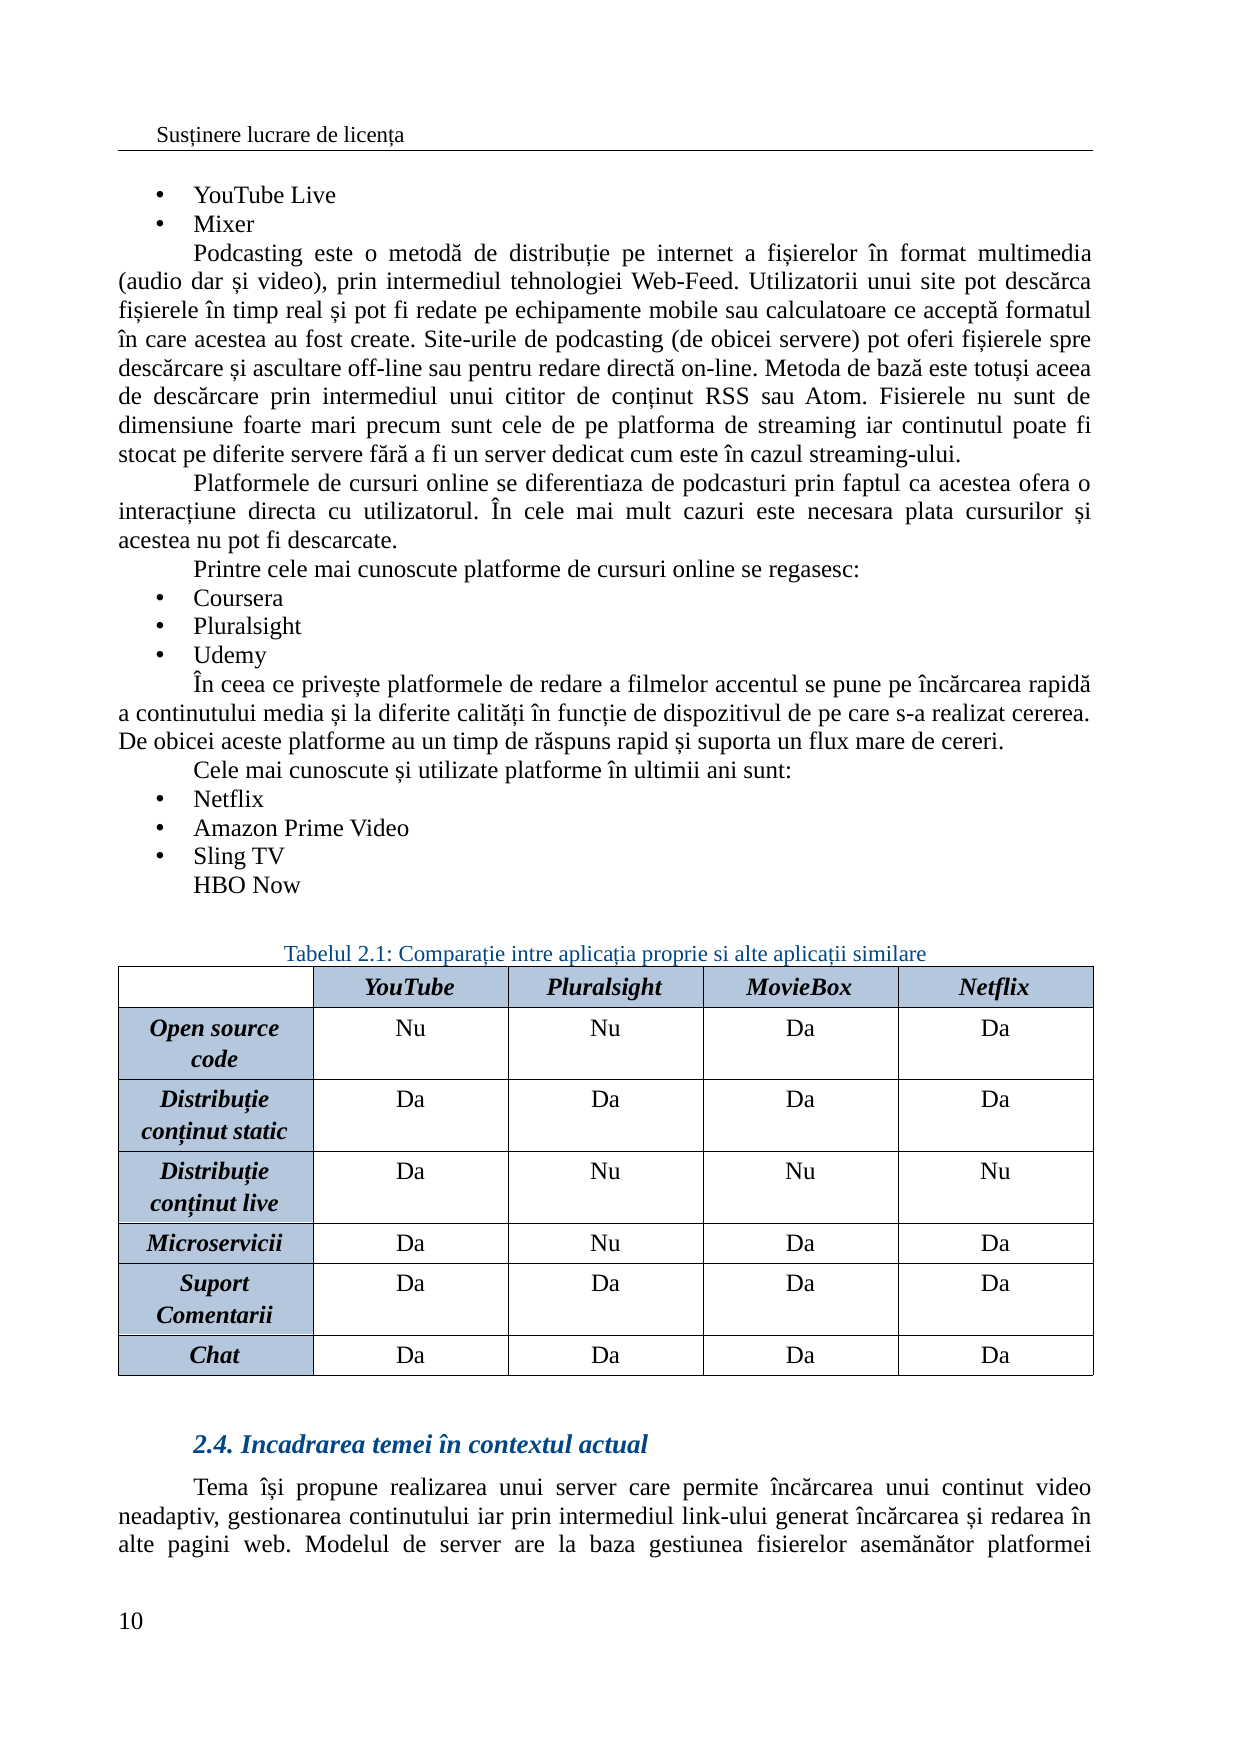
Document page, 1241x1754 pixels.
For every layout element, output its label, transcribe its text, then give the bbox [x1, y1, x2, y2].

table_cell Da [899, 1224, 1093, 1263]
table_cell Distribuție conținut live [119, 1152, 313, 1222]
table_cell Da [704, 1264, 898, 1334]
table_cell Da [704, 1336, 898, 1375]
table_cell Microservicii [119, 1224, 313, 1263]
table_cell Nu [509, 1224, 703, 1263]
list Coursera [156, 583, 1093, 611]
table_cell Da [899, 1264, 1093, 1334]
text Podcasting este o metodă de distribuție pe internet a fișierelor în format multimedia (audio dar și video), prin intermediul tehnologiei Web-Feed. Utilizatorii unui site pot descărca fișierele în timp real și pot fi redate pe echipamente mobile sau calculatoare ce acceptă formatul în care acestea au fost create. Site-urile de podcasting (de obicei servere) pot oferi fișierele spre descărcare și ascultare off-line sau pentru redare directă on-line. Metoda de bază este totuși aceea de descărcare prin intermediul unui cititor de conținut RSS sau Atom. Fisierele nu sunt de dimensiune foarte mari precum sunt cele de pe platforma de streaming iar continutul poate fi stocat pe diferite servere fără a fi un server dedicat cum este în cazul streaming-ului. [118, 238, 1093, 468]
table_cell Da [509, 1080, 703, 1151]
table_cell Da [899, 1008, 1093, 1079]
table_cell Da [314, 1080, 508, 1151]
table_cell Da [899, 1080, 1093, 1151]
table_header Pluralsight [509, 967, 703, 1007]
table_cell Suport Comentarii [119, 1264, 313, 1334]
list Udemy [156, 640, 1093, 669]
list Mixer [156, 209, 1093, 238]
table_cell Da [314, 1152, 508, 1222]
list Amazon Prime Video [156, 813, 1093, 841]
text Platformele de cursuri online se diferentiaza de podcasturi prin faptul ca acestea ofera o interacțiune directa cu utilizatorul. În cele mai mult cazuri este necesara plata cursurilor și acestea nu pot fi descarcate. [118, 468, 1093, 554]
table_cell Open source code [119, 1008, 313, 1079]
text În ceea ce privește platformele de redare a filmelor accentul se pune pe încărcarea rapidă a continutului media și la diferite calități în funcție de dispozitivul de pe care s-a realizat cererea. De obicei aceste platforme au un timp de răspuns rapid și suporta un flux mare de cereri. [118, 669, 1093, 755]
list YouTube Live [156, 180, 1093, 209]
table_cell Da [509, 1336, 703, 1375]
table_cell Chat [119, 1336, 313, 1375]
table_cell Da [314, 1264, 508, 1334]
text Printre cele mai cunoscute platforme de cursuri online se regasesc: [118, 554, 1093, 583]
text Tema își propune realizarea unui server care permite încărcarea unui continut video neadaptiv, gestionarea continutului iar prin intermediul link-ului generat încărcarea și redarea în alte pagini web. Modelul de server are la baza gestiunea fisierelor asemănător platformei [118, 1472, 1093, 1558]
table_header MovieBox [704, 967, 898, 1007]
text Cele mai cunoscute și utilizate platforme în ultimii ani sunt: [118, 755, 1093, 784]
table_cell Da [899, 1336, 1093, 1375]
table_cell Distribuție conținut static [119, 1080, 313, 1151]
table_cell Nu [704, 1152, 898, 1222]
table_cell Da [704, 1080, 898, 1151]
table_cell Nu [899, 1152, 1093, 1222]
table_cell Da [704, 1008, 898, 1079]
table_cell Da [314, 1224, 508, 1263]
table_header Netflix [899, 967, 1093, 1007]
table_cell Nu [509, 1008, 703, 1079]
table_cell Da [509, 1264, 703, 1334]
table_header YouTube [314, 967, 508, 1007]
text Tabelul 2.1: Comparație intre aplicația proprie si alte aplicații similare [118, 940, 1093, 966]
text HBO Now [118, 870, 1093, 899]
list Sling TV [156, 841, 1093, 870]
list Pluralsight [156, 611, 1093, 640]
table_cell Da [704, 1224, 898, 1263]
table_header [119, 967, 313, 1007]
subtitle Incadrarea temei în contextul actual [193, 1428, 1093, 1460]
list Netflix [156, 784, 1093, 813]
table_cell Nu [509, 1152, 703, 1222]
table_cell Nu [314, 1008, 508, 1079]
table_cell Da [314, 1336, 508, 1375]
